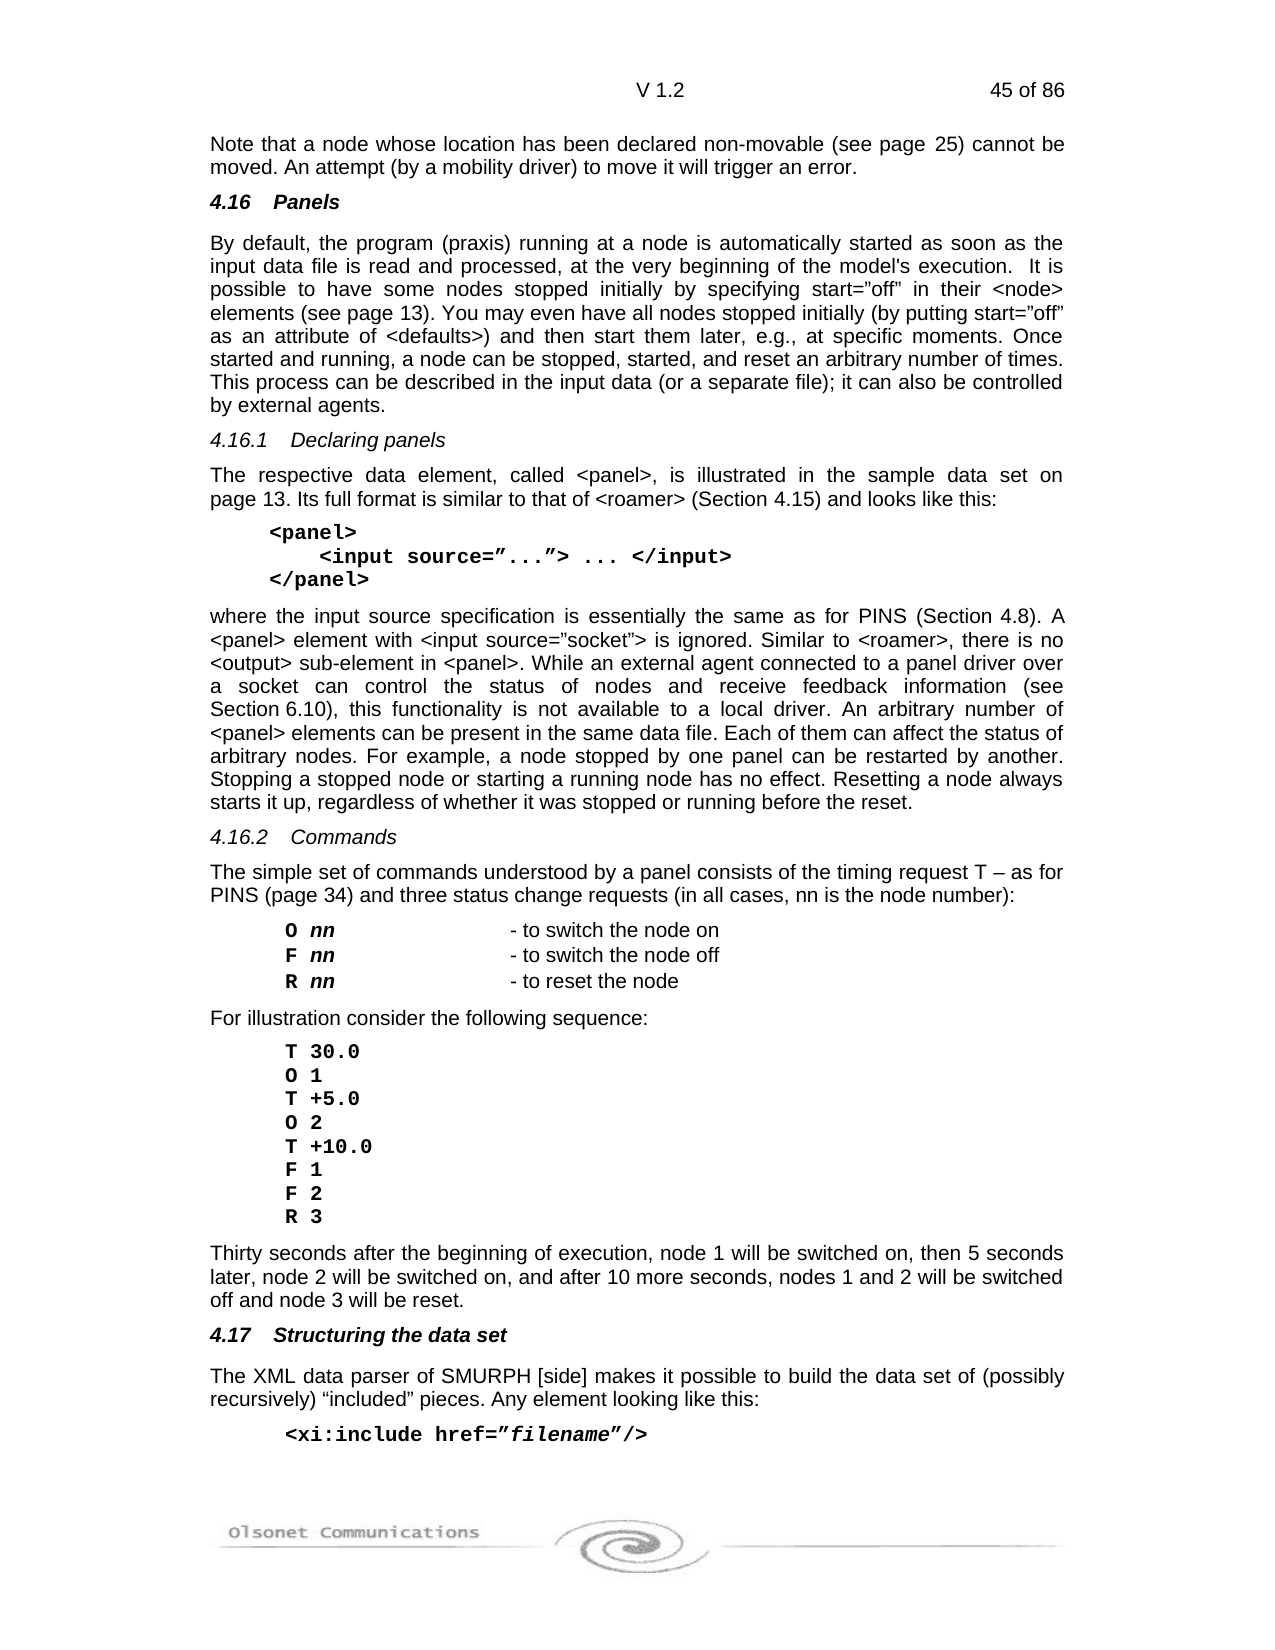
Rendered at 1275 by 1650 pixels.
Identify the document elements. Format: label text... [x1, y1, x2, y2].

text O 2 [210, 1112, 1065, 1136]
subtitle Panels [210, 190, 1065, 214]
text T +10.0 [210, 1136, 1065, 1159]
text R 3 [210, 1207, 1065, 1230]
text For illustration consider the following sequence: [210, 1006, 1065, 1029]
subtitle Declaring panels [210, 429, 1065, 452]
subtitle Structuring the data set [210, 1323, 1065, 1347]
text where the input source specification is essentially the same as for PINS (Section 4.8). A <panel> element with <input source=”socket”> is ignored. Similar to <roamer>, there is no <output> sub-element in <panel>. While an external agent connected to a panel driver over a socket can control the status of nodes and receive feedback information (see Section 6.10), this functionality is not available to a local driver. An arbitrary number of <panel> elements can be present in the same data file. Each of them can affect the status of arbitrary nodes. For example, a node stopped by one panel can be restarted by another. Stopping a stopped node or starting a running node has no effect. Resetting a node always starts it up, regardless of whether it was stopped or running before the reset. [210, 605, 1065, 814]
text <input source=”...”> ... </input> [269, 546, 1065, 569]
text Note that a node whose location has been declared non-movable (see page 25) cannot be moved. An attempt (by a mobility driver) to move it will trigger an error. [210, 132, 1065, 179]
subtitle Commands [210, 826, 1065, 849]
text By default, the program (praxis) running at a node is automatically started as soon as the input data file is read and processed, at the very beginning of the model's execution. It is possible to have some nodes stopped initially by specifying start=”off” in their <node> elements (see page 13). You may even have all nodes stopped initially (by putting start=”off” as an attribute of <defaults>) and then start them later, e.g., at specific moments. Once started and running, a node can be stopped, started, and reset an arbitrary number of times. This process can be described in the input data (or a separate file); it can also be controlled by external agents. [210, 231, 1065, 417]
text O 1 [210, 1065, 1065, 1088]
text <panel> [269, 522, 1065, 546]
text F 1 [210, 1159, 1065, 1183]
text T 30.0 [210, 1041, 1065, 1065]
text F nn - to switch the node off [210, 944, 1065, 969]
text The XML data parser of SMURPH [side] makes it possible to build the data set of (possibly recursively) “included” pieces. Any element looking like this: [210, 1364, 1065, 1411]
text T +5.0 [210, 1088, 1065, 1112]
text The simple set of commands understood by a panel consists of the timing request T – as for PINS (page 35) and three status change requests (in all cases, nn is the node number): [210, 861, 1065, 907]
text </panel> [269, 569, 1065, 593]
text O nn - to switch the node on [210, 919, 1065, 944]
text F 2 [210, 1183, 1065, 1207]
text R nn - to reset the node [210, 969, 1065, 994]
text <xi:include href=”filename”/> [210, 1423, 1065, 1448]
picture [210, 1504, 1065, 1596]
text The respective data element, called <panel>, is illustrated in the sample data set on page 13. Its full format is similar to that of <roamer> (Section 4.15) and looks like this: [210, 464, 1065, 510]
text Thirty seconds after the beginning of execution, node 1 will be switched on, then 5 seconds later, node 2 will be switched on, and after 10 more seconds, nodes 1 and 2 will be switched off and node 3 will be reset. [210, 1242, 1065, 1312]
